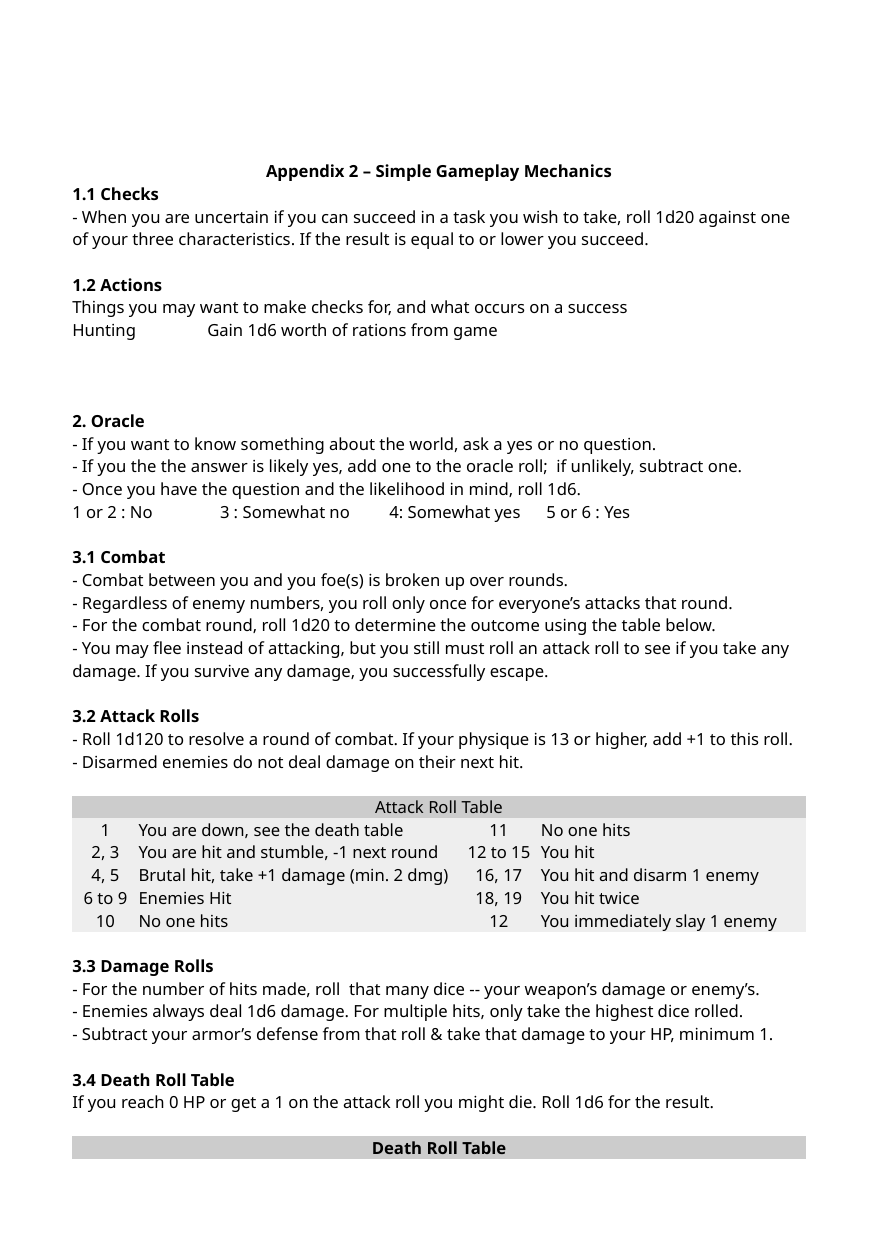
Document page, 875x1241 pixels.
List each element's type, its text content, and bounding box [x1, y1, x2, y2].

table_cell 10 [72, 909, 138, 932]
table_cell 12 to 15 [457, 841, 541, 864]
table_header Death Roll Table [72, 1136, 806, 1159]
text 1.2 Actions [72, 273, 806, 296]
table_cell [72, 341, 203, 364]
table_cell You are hit and stumble, -1 next round [138, 841, 457, 864]
text - Combat between you and you foe(s) is broken up over rounds. [72, 568, 806, 591]
text If you reach 0 HP or get a 1 on the attack roll you might die. Roll 1d6 for the result. [72, 1091, 806, 1113]
text - For the combat round, roll 1d20 to determine the outcome using the table below. [72, 614, 806, 637]
table_cell Enemies Hit [138, 886, 457, 909]
text Things you may want to make checks for, and what occurs on a success [72, 296, 806, 319]
text - Roll 1d120 to resolve a round of combat. If your physique is 13 or higher, add +1 to this roll. [72, 727, 806, 750]
table_cell [203, 341, 806, 364]
table_cell 1 [72, 818, 138, 841]
table_header Hunting [72, 319, 203, 341]
text 3.4 Death Roll Table [72, 1068, 806, 1091]
table_cell You are down, see the death table [138, 818, 457, 841]
text - You may flee instead of attacking, but you still must roll an attack roll to see if you take any damage. If you survive any damage, you successfully escape. [72, 637, 806, 682]
text 2. Oracle [72, 409, 806, 432]
table_cell No one hits [541, 818, 806, 841]
table_cell 2, 3 [72, 841, 138, 864]
text - If you the the answer is likely yes, add one to the oracle roll; if unlikely, subtract one. [72, 455, 806, 478]
text - For the number of hits made, roll that many dice -- your weapon’s damage or enemy’s. [72, 977, 806, 1000]
table_cell 11 [457, 818, 541, 841]
text - Enemies always deal 1d6 damage. For multiple hits, only take the highest dice rolled. [72, 1000, 806, 1023]
text 1 or 2 : No 3 : Somewhat no 4: Somewhat yes 5 or 6 : Yes [72, 500, 806, 523]
table_cell [203, 364, 806, 387]
text - Once you have the question and the likelihood in mind, roll 1d6. [72, 478, 806, 500]
table_cell You immediately slay 1 enemy [541, 909, 806, 932]
text 3.3 Damage Rolls [72, 954, 806, 977]
table_cell 4, 5 [72, 864, 138, 886]
table_cell [72, 364, 203, 387]
table_cell 18, 19 [457, 886, 541, 909]
table_cell 12 [457, 909, 541, 932]
table_cell You hit [541, 841, 806, 864]
table_header Attack Roll Table [72, 796, 806, 818]
text - If you want to know something about the world, ask a yes or no question. [72, 432, 806, 455]
text - Disarmed enemies do not deal damage on their next hit. [72, 750, 806, 773]
table_cell You hit and disarm 1 enemy [541, 864, 806, 886]
text Appendix 2 – Simple Gameplay Mechanics [72, 160, 806, 182]
text 3.2 Attack Rolls [72, 705, 806, 727]
table_header Gain 1d6 worth of rations from game [203, 319, 806, 341]
table_cell No one hits [138, 909, 457, 932]
text 3.1 Combat [72, 546, 806, 568]
table_cell 16, 17 [457, 864, 541, 886]
table_cell Brutal hit, take +1 damage (min. 2 dmg) [138, 864, 457, 886]
text - When you are uncertain if you can succeed in a task you wish to take, roll 1d20 against one of your three characteristics. If the result is equal to or lower you succeed. [72, 205, 806, 251]
text - Subtract your armor’s defense from that roll & take that damage to your HP, minimum 1. [72, 1023, 806, 1045]
text 1.1 Checks [72, 182, 806, 205]
table_cell You hit twice [541, 886, 806, 909]
text - Regardless of enemy numbers, you roll only once for everyone’s attacks that round. [72, 591, 806, 614]
table_cell 6 to 9 [72, 886, 138, 909]
